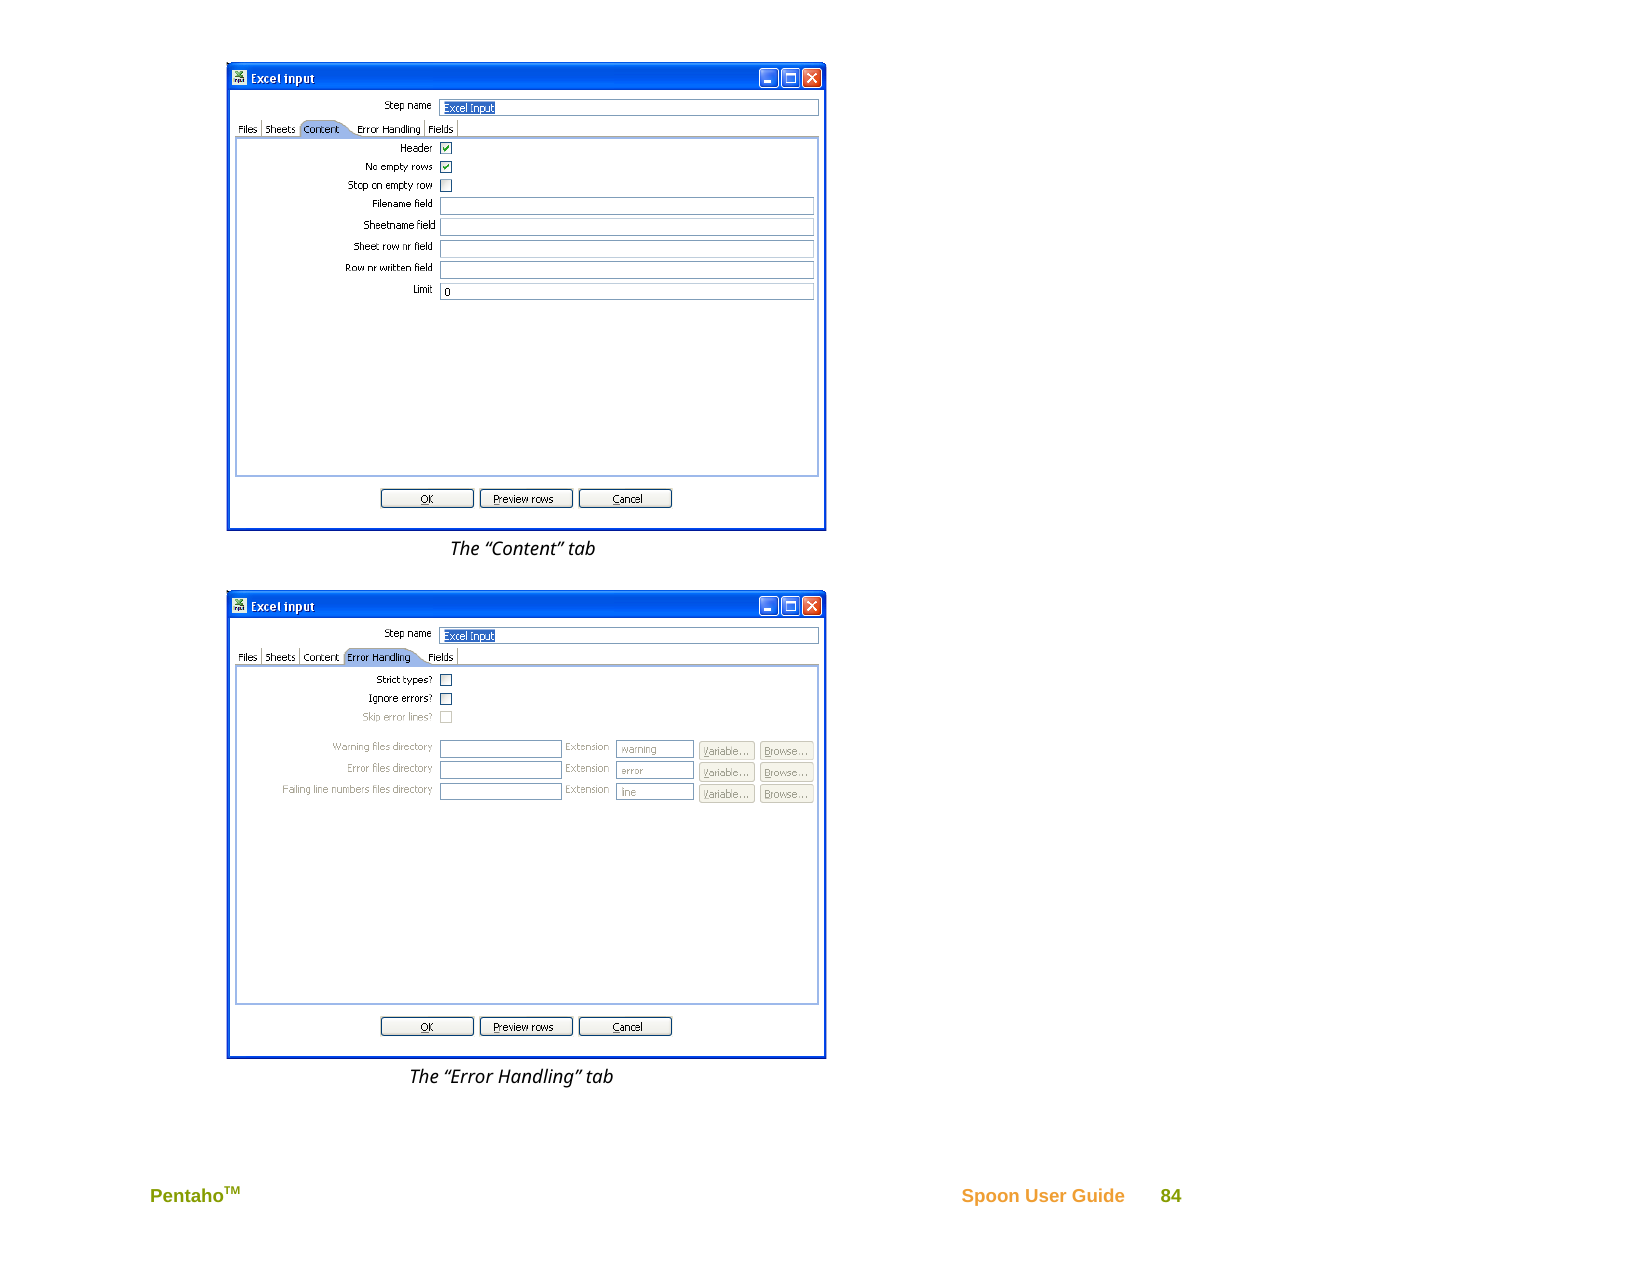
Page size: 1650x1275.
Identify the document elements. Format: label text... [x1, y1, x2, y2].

picture [226, 62, 827, 531]
text The “Error Handling” tab [225, 562, 1500, 1090]
picture [226, 590, 827, 1059]
text The “Content” tab [375, 45, 1500, 562]
